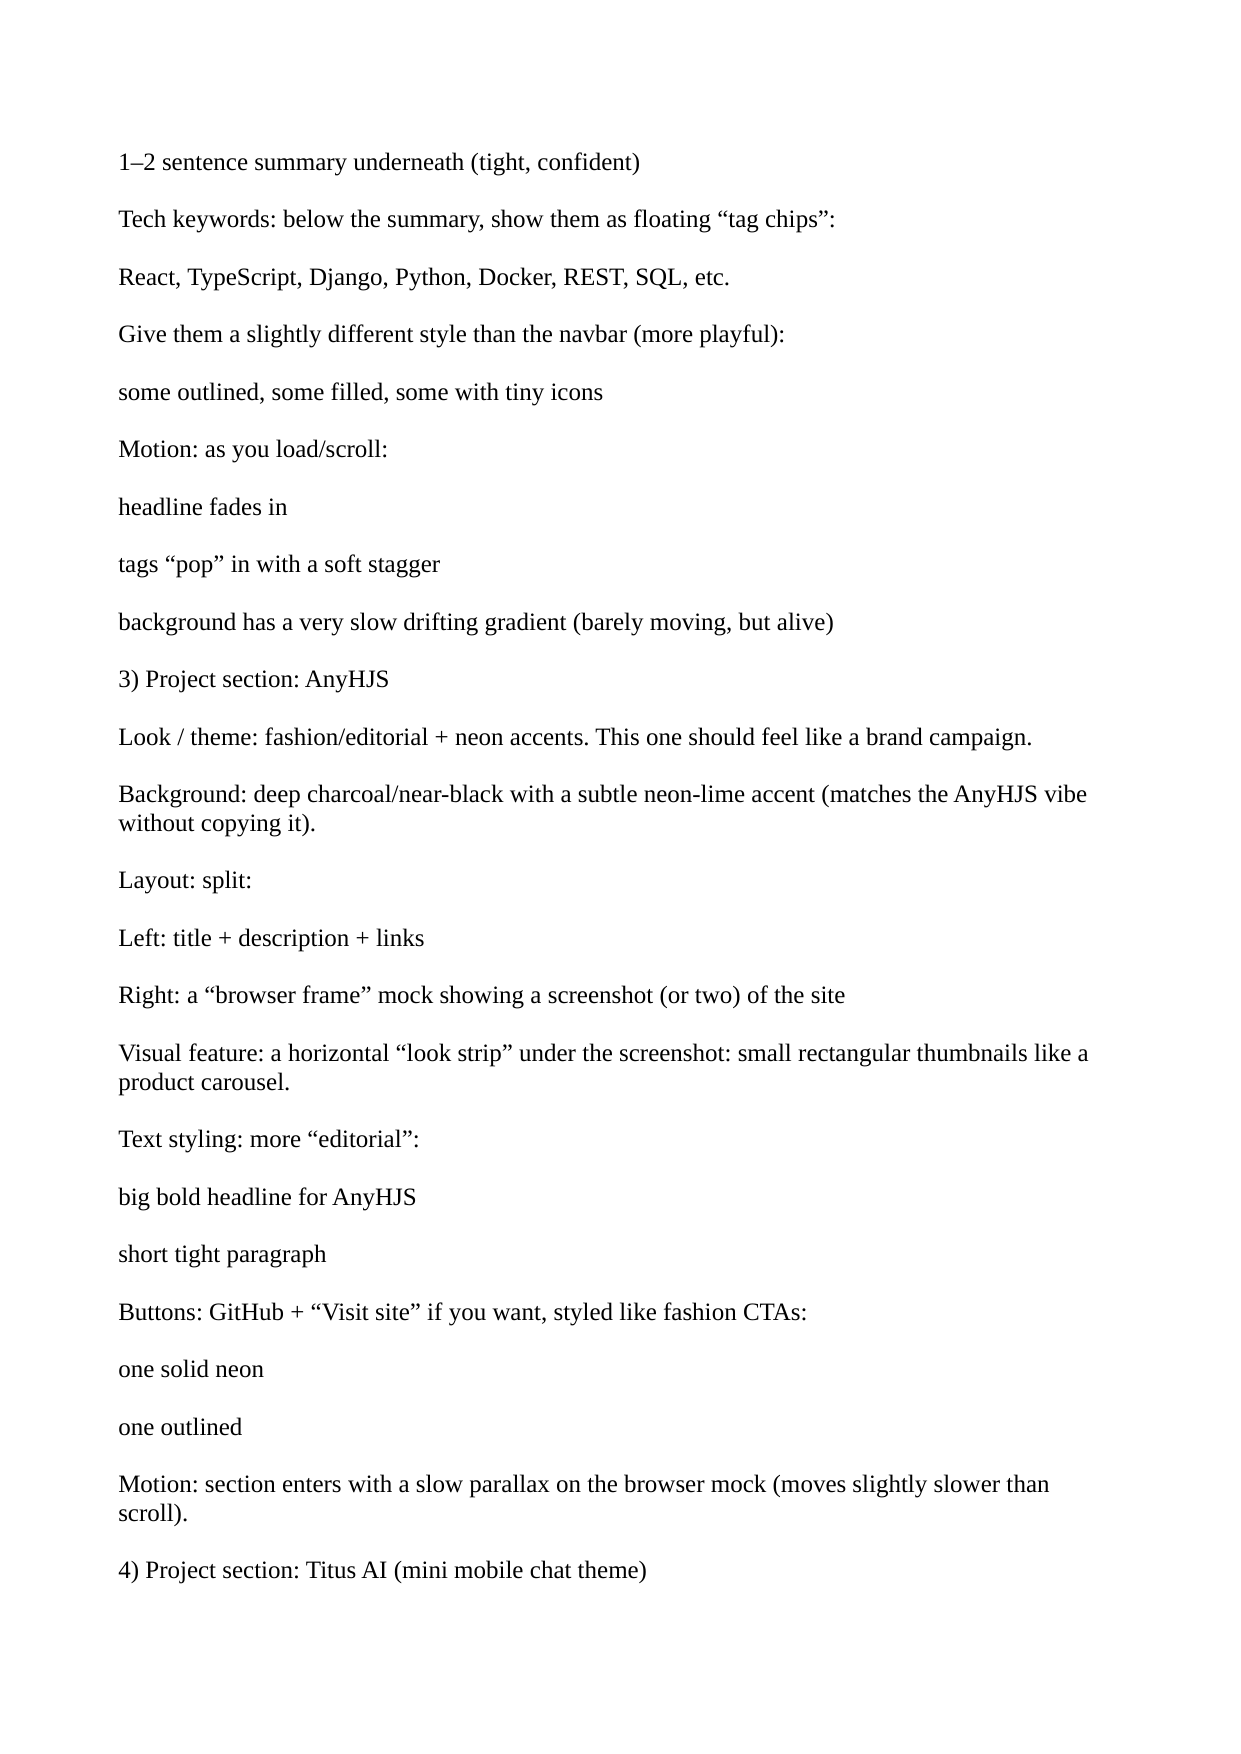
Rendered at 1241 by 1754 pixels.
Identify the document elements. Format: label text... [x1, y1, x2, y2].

text Buttons: GitHub + “Visit site” if you want, styled like fashion CTAs: [118, 1297, 1122, 1326]
text Give them a slightly different style than the navbar (more playful): [118, 319, 1122, 348]
text big bold headline for AnyHJS [118, 1182, 1122, 1211]
text Right: a “browser frame” mock showing a screenshot (or two) of the site [118, 981, 1122, 1009]
text 3) Project section: AnyHJS [118, 664, 1122, 693]
text Motion: section enters with a slow parallax on the browser mock (moves slightly slower than scroll). [118, 1469, 1122, 1527]
text one solid neon [118, 1354, 1122, 1383]
text Visual feature: a horizontal “look strip” under the screenshot: small rectangular thumbnails like a product carousel. [118, 1038, 1122, 1096]
text 1–2 sentence summary underneath (tight, confident) [118, 147, 1122, 176]
text background has a very slow drifting gradient (barely moving, but alive) [118, 607, 1122, 636]
text Left: title + description + links [118, 923, 1122, 952]
text headline fades in [118, 492, 1122, 521]
text Background: deep charcoal/near-black with a subtle neon-lime accent (matches the AnyHJS vibe without copying it). [118, 779, 1122, 837]
text short tight paragraph [118, 1239, 1122, 1268]
text Text styling: more “editorial”: [118, 1124, 1122, 1153]
text one outlined [118, 1412, 1122, 1441]
text Look / theme: fashion/editorial + neon accents. This one should feel like a brand campaign. [118, 722, 1122, 751]
text Layout: split: [118, 866, 1122, 894]
text tags “pop” in with a soft stagger [118, 549, 1122, 578]
text some outlined, some filled, some with tiny icons [118, 377, 1122, 406]
text Motion: as you load/scroll: [118, 434, 1122, 463]
text React, TypeScript, Django, Python, Docker, REST, SQL, etc. [118, 262, 1122, 291]
text 4) Project section: Titus AI (mini mobile chat theme) [118, 1556, 1122, 1584]
text Tech keywords: below the summary, show them as floating “tag chips”: [118, 204, 1122, 233]
